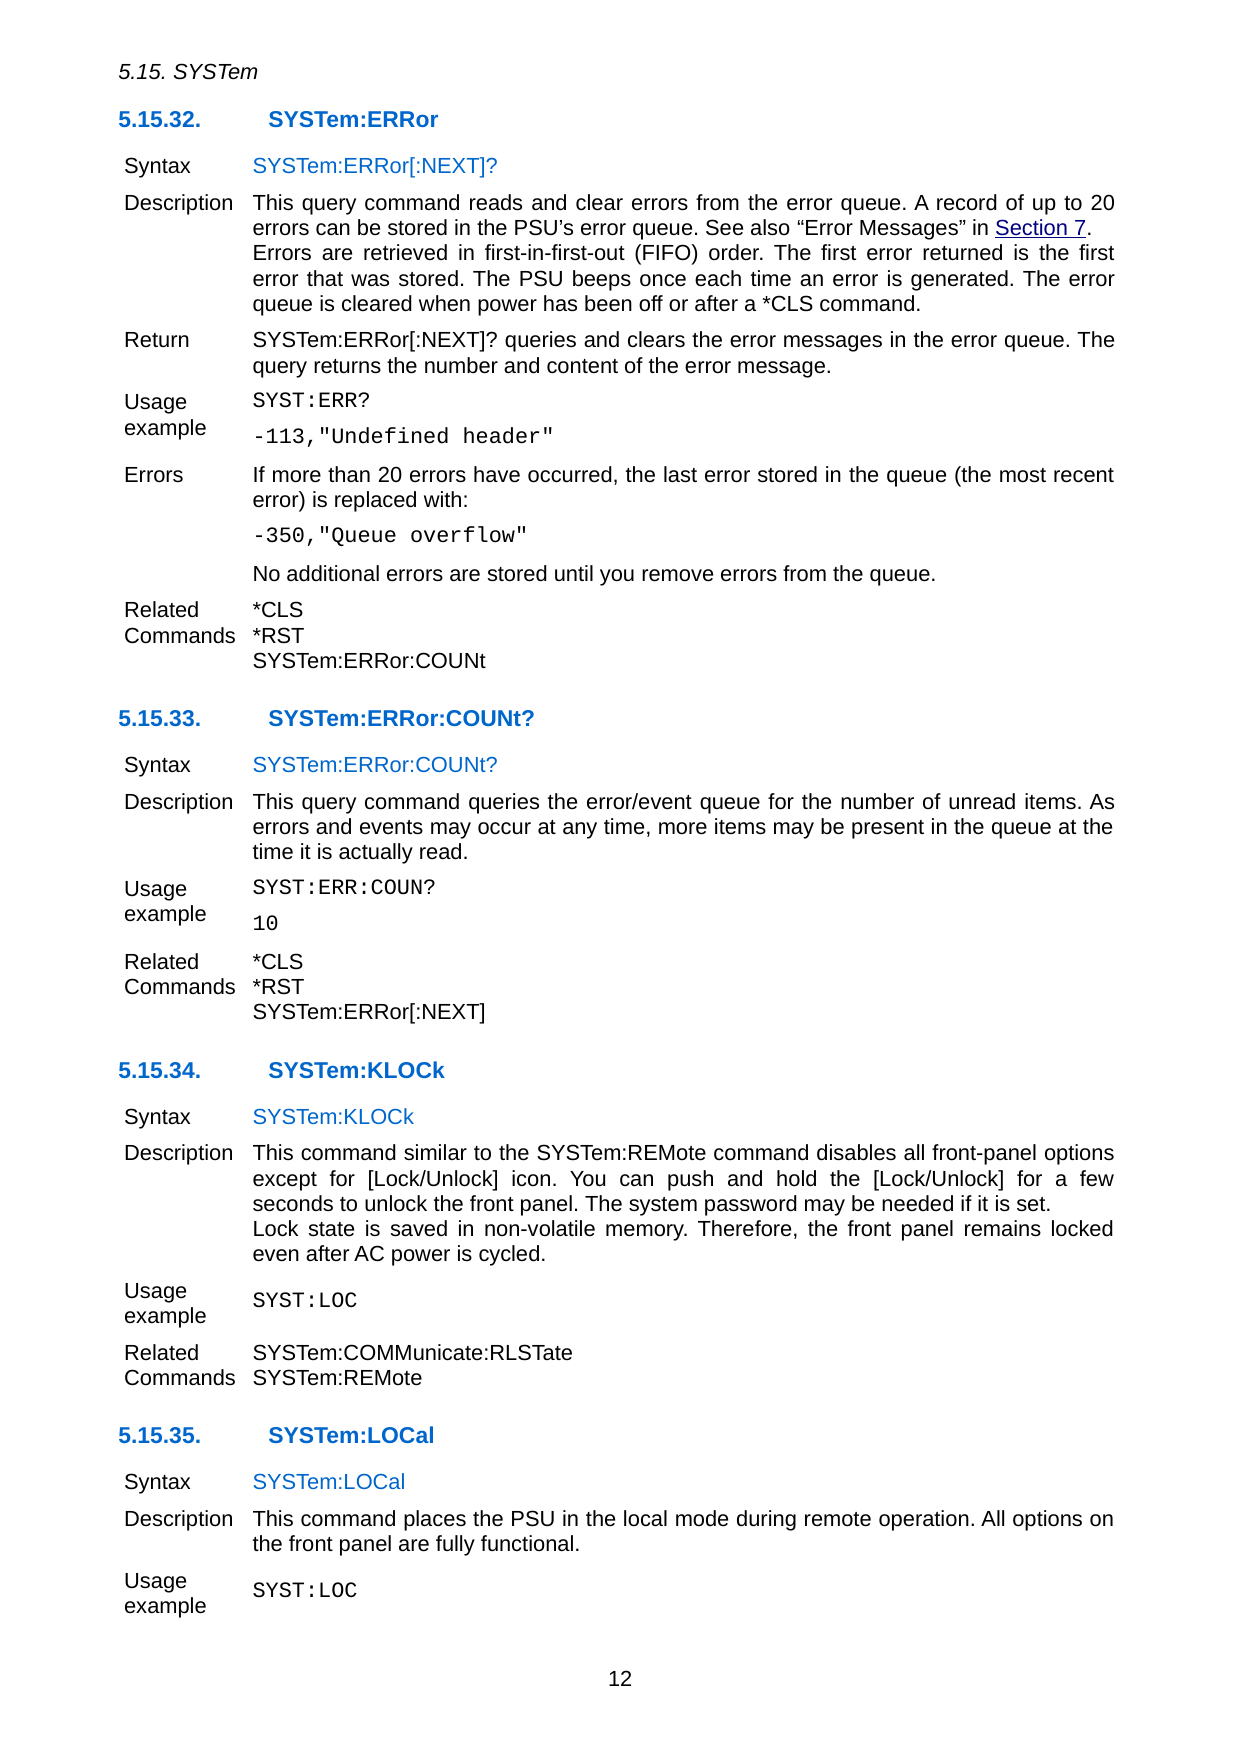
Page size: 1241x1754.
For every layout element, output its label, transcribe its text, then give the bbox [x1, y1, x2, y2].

subtitle SYSTem:LOCal [118, 1422, 1122, 1449]
table_header Syntax [118, 746, 247, 783]
table_cell Usage example [118, 1562, 247, 1624]
table_cell Usage example [118, 870, 247, 943]
table_cell SYST:LOC [247, 1562, 1122, 1624]
table_cell Related Commands [118, 592, 247, 679]
table_cell This command places the PSU in the local mode during remote operation. All options on the front panel are fully functional. [247, 1500, 1122, 1562]
table_cell Description [118, 1135, 247, 1272]
table_cell Usage example [118, 1272, 247, 1334]
table_cell This query command queries the error/event queue for the number of unread items. As errors and events may occur at any time, more items may be present in the queue at the time it is actually read. [247, 783, 1122, 870]
table_cell This command similar to the SYSTem:REMote command disables all front-panel options except for [Lock/Unlock] icon. You can push and hold the [Lock/Unlock] for a few seconds to unlock the front panel. The system password may be needed if it is set. Lock state is saved in non-volatile memory. Therefore, the front panel remains locked even after AC power is cycled. [247, 1135, 1122, 1272]
table_cell This query command reads and clear errors from the error queue. A record of up to 20 errors can be stored in the PSU’s error queue. See also “Error Messages” in Section 7. Errors are retrieved in first-in-first-out (FIFO) order. The first error returned is the first error that was stored. The PSU beeps once each time an error is generated. The error queue is cleared when power has been off or after a *CLS command. [247, 184, 1122, 322]
table_cell Related Commands [118, 1334, 247, 1396]
subtitle SYSTem:ERRor:COUNt? [118, 705, 1122, 732]
table_header Syntax [118, 1464, 247, 1500]
subtitle SYSTem:KLOCk [118, 1057, 1122, 1083]
table_cell SYSTem:COMMunicate:RLSTate SYSTem:REMote [247, 1334, 1122, 1396]
table_cell Description [118, 1500, 247, 1562]
table_cell Return [118, 322, 247, 383]
table_cell If more than 20 errors have occurred, the last error stored in the queue (the most recent error) is replaced with: -350,"Queue overflow" No additional errors are stored until you remove errors from the queue. [247, 456, 1122, 592]
table_cell *CLS *RST SYSTem:ERRor[:NEXT] [247, 943, 1122, 1030]
table_cell Description [118, 184, 247, 322]
table_cell Usage example [118, 384, 247, 456]
table_header Syntax [118, 148, 247, 184]
table_header Syntax [118, 1098, 247, 1134]
table_cell SYST:ERR? -113,"Undefined header" [247, 384, 1122, 456]
table_cell Errors [118, 456, 247, 592]
table_cell SYST:ERR:COUN? 10 [247, 870, 1122, 943]
table_header SYSTem:ERRor:COUNt? [247, 746, 1122, 783]
table_cell SYSTem:ERRor[:NEXT]? queries and clears the error messages in the error queue. The query returns the number and content of the error message. [247, 322, 1122, 383]
table_header SYSTem:KLOCk [247, 1098, 1122, 1134]
table_header SYSTem:ERRor[:NEXT]? [247, 148, 1122, 184]
table_cell Description [118, 783, 247, 870]
table_cell Related Commands [118, 943, 247, 1030]
table_header SYSTem:LOCal [247, 1464, 1122, 1500]
subtitle SYSTem:ERRor [118, 106, 1122, 133]
table_cell *CLS *RST SYSTem:ERRor:COUNt [247, 592, 1122, 679]
table_cell SYST:LOC [247, 1272, 1122, 1334]
